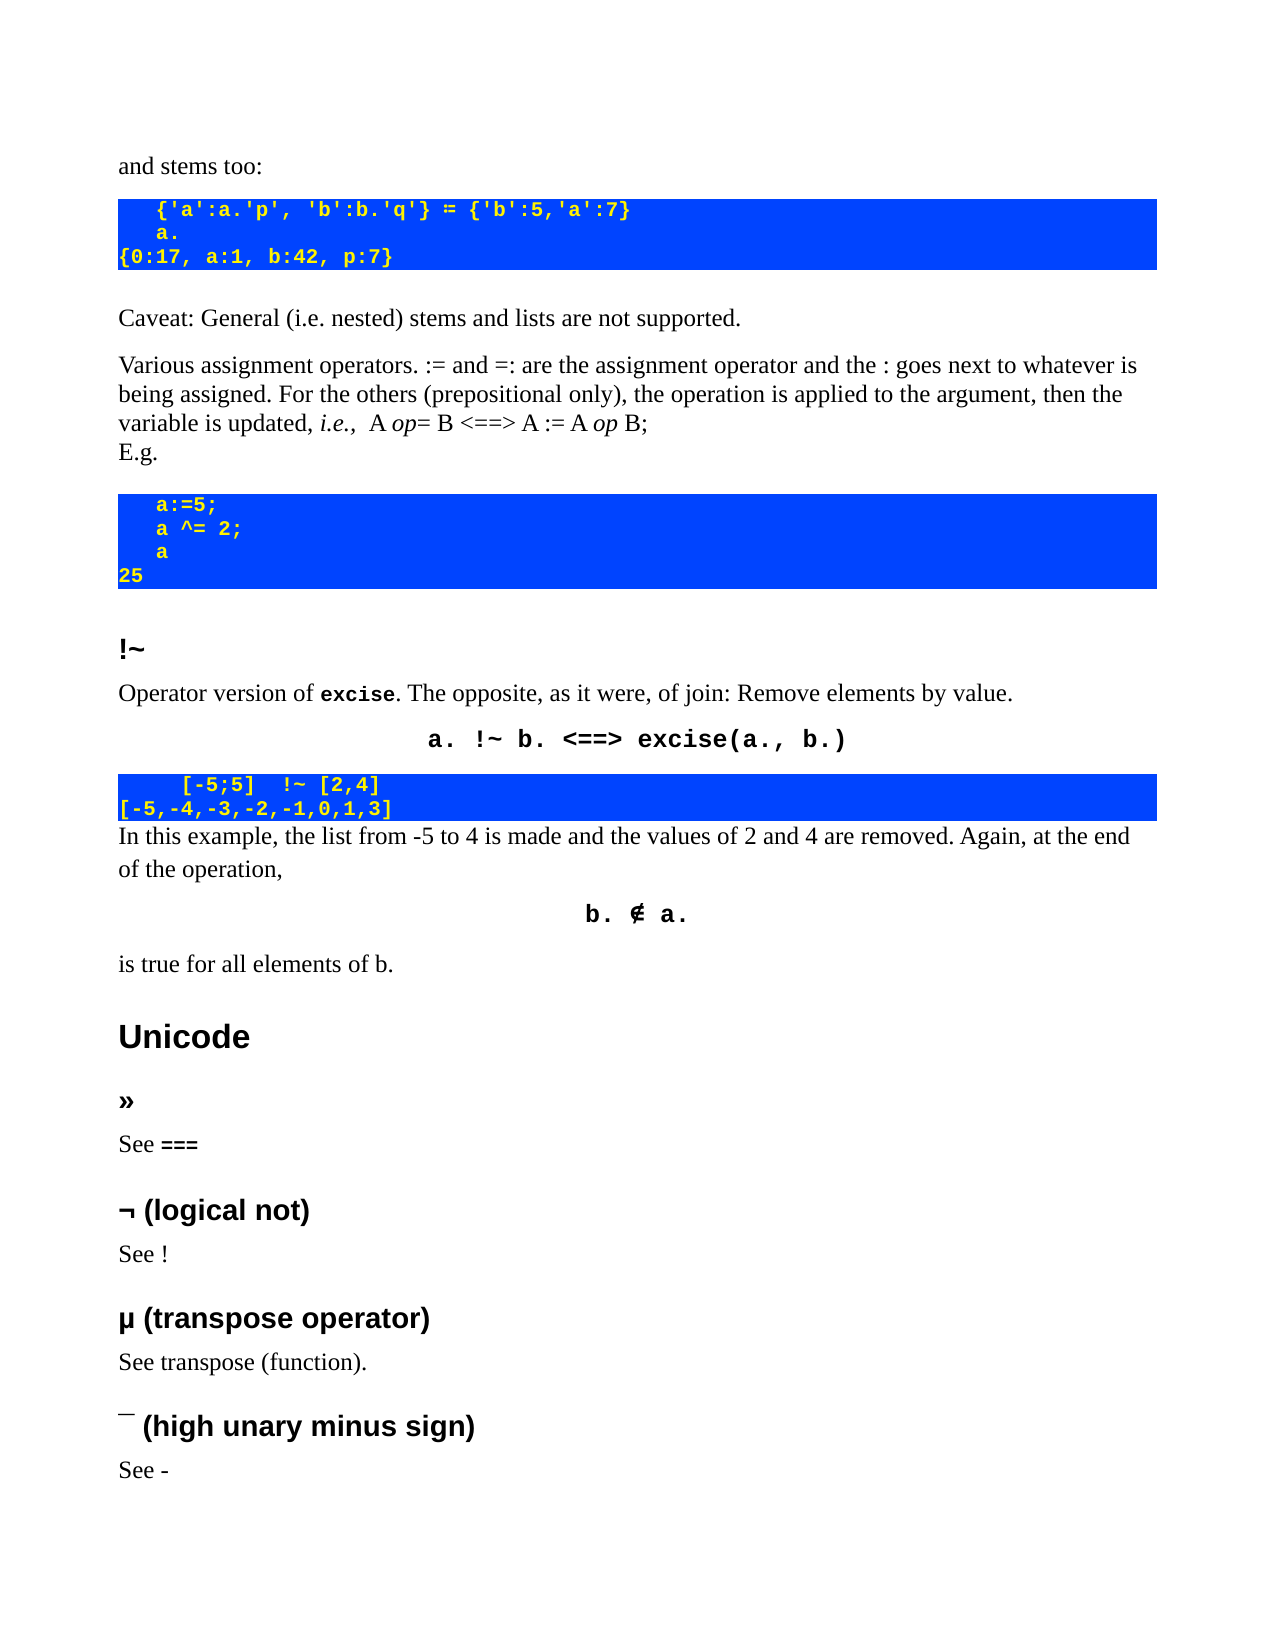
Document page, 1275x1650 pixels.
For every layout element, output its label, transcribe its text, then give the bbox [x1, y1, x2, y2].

subtitle !~ [118, 632, 1157, 666]
text See === [118, 1129, 1157, 1159]
text Operator version of excise. The opposite, as it were, of join: Remove elements by value. [118, 678, 1157, 708]
text b. ∉ a. [118, 902, 1157, 930]
subtitle » [118, 1083, 1157, 1117]
subtitle ¯ (high unary minus sign) [118, 1409, 1157, 1443]
text a:=5; [118, 494, 1157, 518]
text See transpose (function). [118, 1347, 1157, 1376]
text is true for all elements of b. [118, 949, 1157, 978]
text a ^= 2; [118, 518, 1157, 541]
text In this example, the list from -5 to 4 is made and the values of 2 and 4 are removed. Again, at the end of the operation, [118, 821, 1157, 883]
text Various assignment operators. := and =: are the assignment operator and the : goes next to whatever is being assigned. For the others (prepositional only), the operation is applied to the argument, then the variable is updated, i.e., A op= B <==> A := A op B; [118, 350, 1157, 437]
text {'a':a.'p', 'b':b.'q'} ≔ {'b':5,'a':7} a. {0:17, a:1, b:42, p:7} [118, 199, 1157, 270]
subtitle µ (transpose operator) [118, 1301, 1157, 1334]
text See ! [118, 1239, 1157, 1267]
text Caveat: General (i.e. nested) stems and lists are not supported. [118, 270, 1157, 331]
subtitle ¬ (logical not) [118, 1192, 1157, 1226]
subtitle Unicode [118, 1017, 1157, 1056]
text and stems too: [118, 118, 1157, 180]
text 25 [118, 565, 1157, 589]
text [-5,-4,-3,-2,-1,0,1,3] [118, 797, 1157, 821]
text [-5;5] !~ [2,4] [118, 774, 1157, 797]
text E.g. [118, 437, 1157, 465]
text See - [118, 1456, 1157, 1484]
text a. !~ b. <==> excise(a., b.) [118, 727, 1157, 755]
text a [118, 541, 1157, 565]
